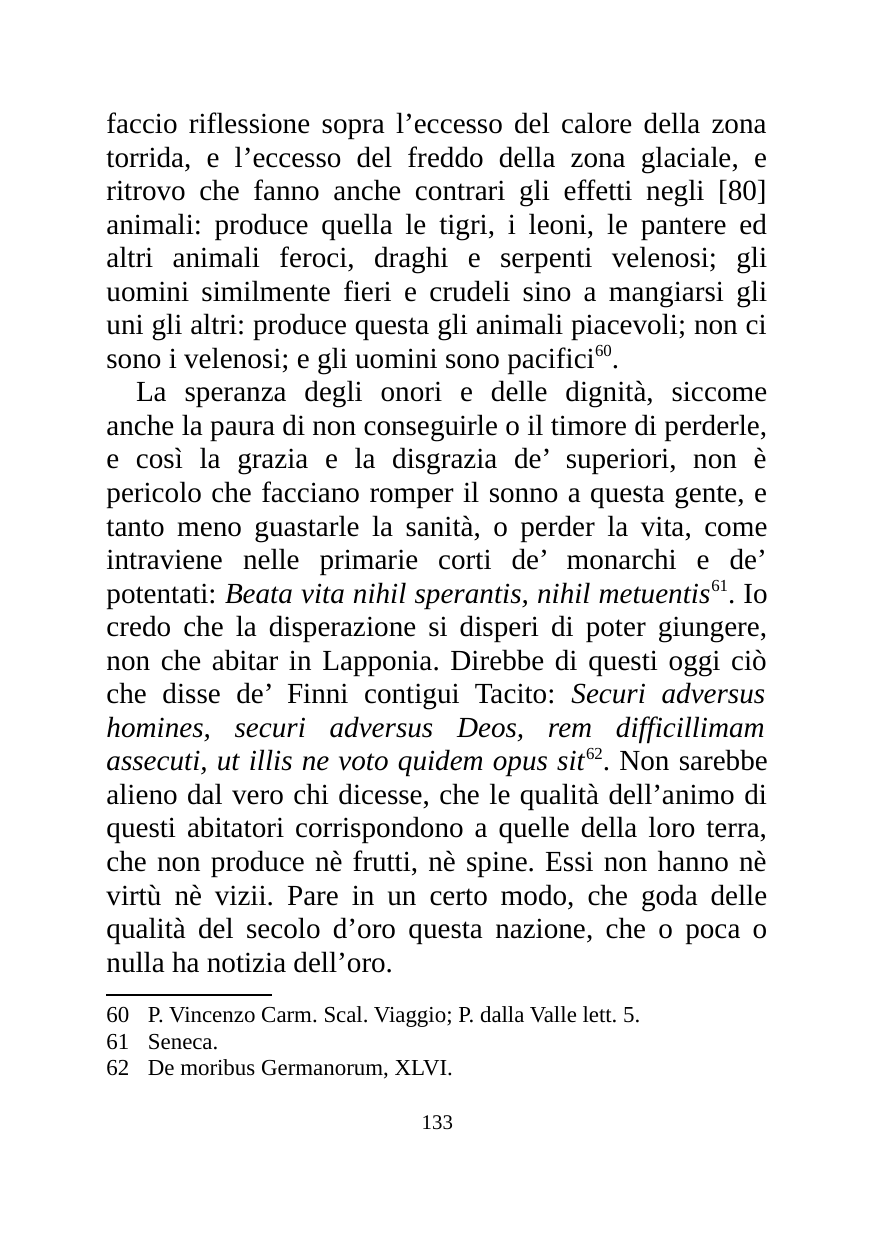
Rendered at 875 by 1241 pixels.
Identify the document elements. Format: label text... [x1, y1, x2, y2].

text Seneca. [106, 1028, 768, 1054]
text faccio riflessione sopra l’eccesso del calore della zona torrida, e l’eccesso del freddo della zona glaciale, e ritrovo che fanno anche contrari gli effetti negli [80] animali: produce quella le tigri, i leoni, le pantere ed altri animali feroci, draghi e serpenti velenosi; gli uomini similmente fieri e crudeli sino a mangiarsi gli uni gli altri: produce questa gli animali piacevoli; non ci sono i velenosi; e gli uomini sono pacifici. [106, 106, 768, 374]
text P. Vincenzo Carm. Scal. Viaggio; P. dalla Valle lett. 5. [106, 1001, 768, 1028]
text La speranza degli onori e delle dignità, siccome anche la paura di non conseguirle o il timore di perderle, e così la grazia e la disgrazia de’ superiori, non è pericolo che facciano romper il sonno a questa gente, e tanto meno guastarle la sanità, o perder la vita, come intraviene nelle primarie corti de’ monarchi e de’ potentati: Beata vita nihil sperantis, nihil metuentis. Io credo che la disperazione si disperi di poter giungere, non che abitar in Lapponia. Direbbe di questi oggi ciò che disse de’ Finni contigui Tacito: Securi adversus homines, securi adversus Deos, rem difficillimam assecuti, ut illis ne voto quidem opus sit. Non sarebbe alieno dal vero chi dicesse, che le qualità dell’animo di questi abitatori corrispondono a quelle della loro terra, che non produce nè frutti, nè spine. Essi non hanno nè virtù nè vizii. Pare in un certo modo, che goda delle qualità del secolo d’oro questa nazione, che o poca o nulla ha notizia dell’oro. [106, 374, 768, 978]
text De moribus Germanorum, XLVI. [106, 1054, 768, 1080]
